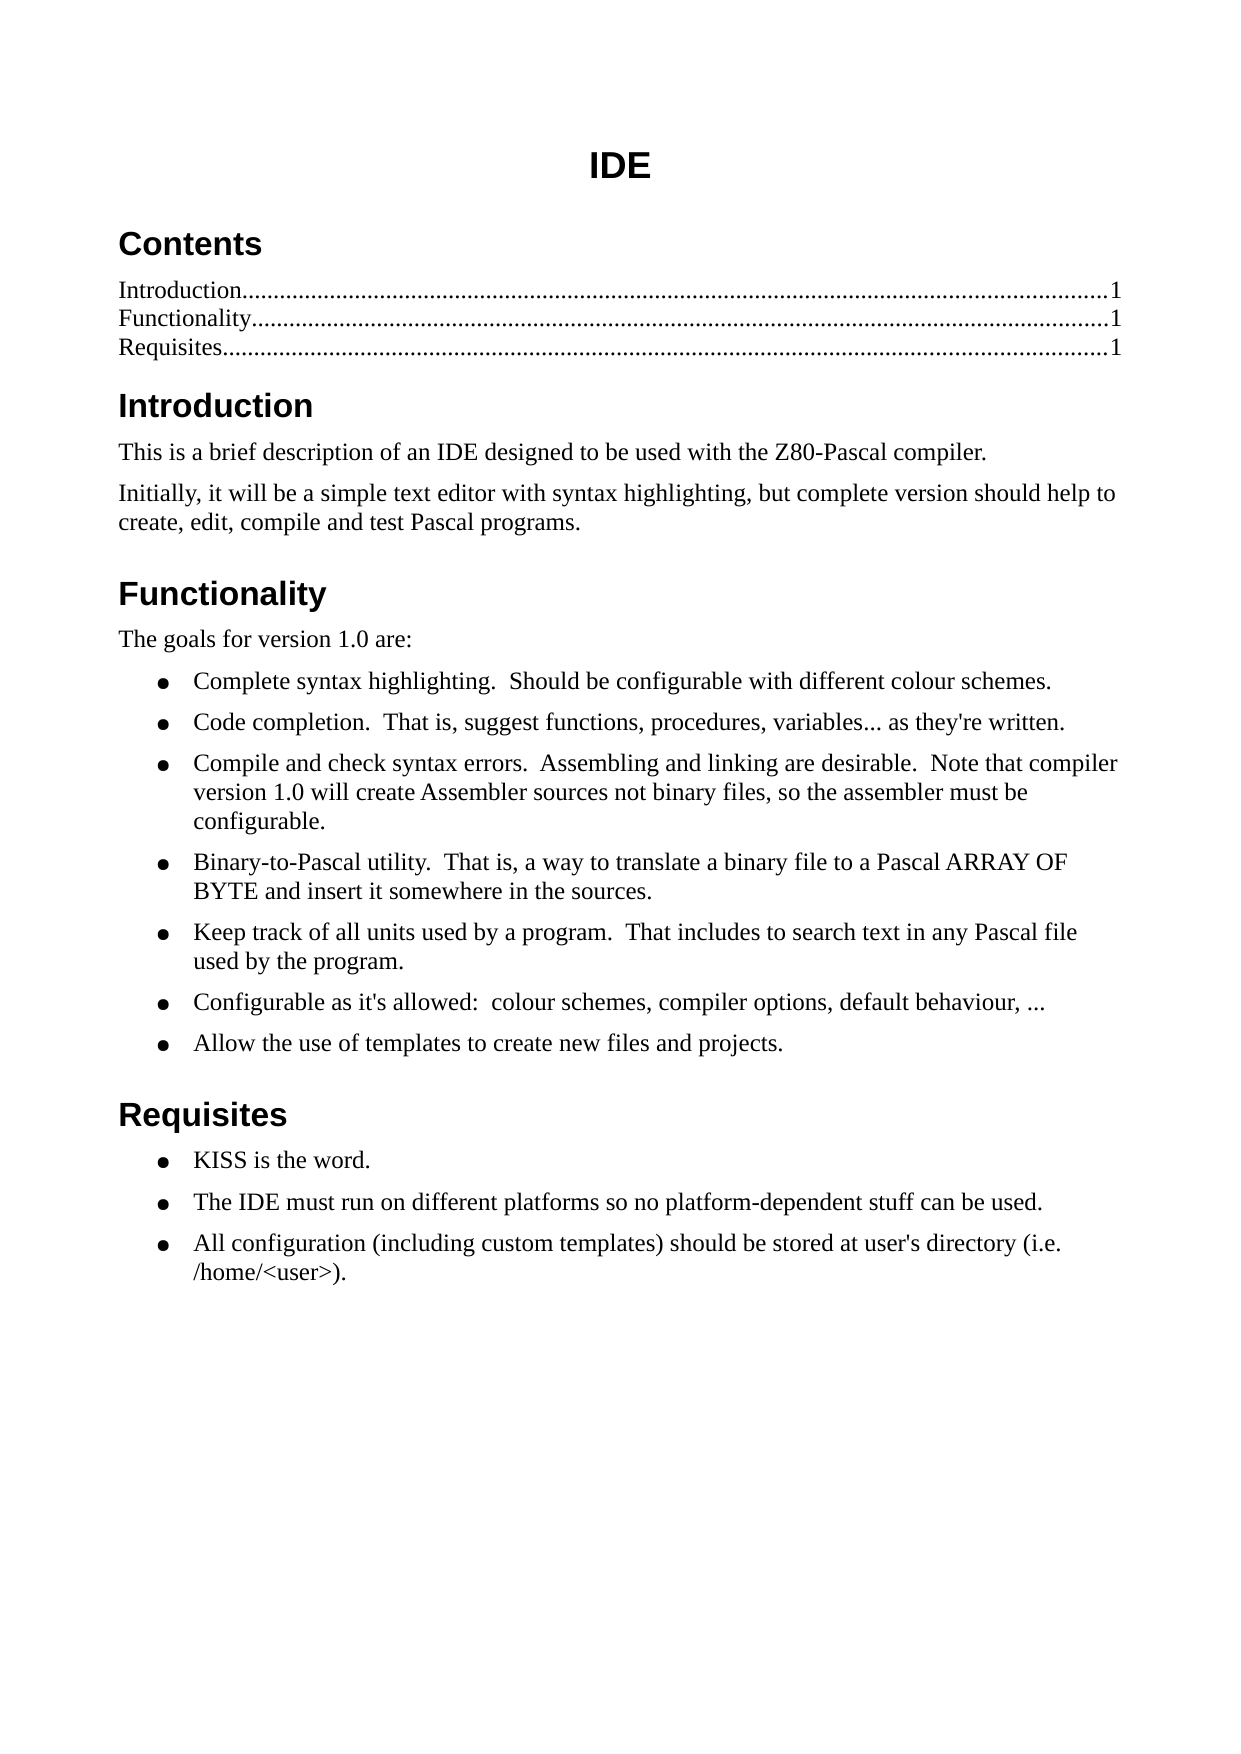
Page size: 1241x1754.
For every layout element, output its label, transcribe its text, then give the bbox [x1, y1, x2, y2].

text This is a brief description of an IDE designed to be used with the Z80-Pascal compiler. [118, 437, 1122, 466]
list The IDE must run on different platforms so no platform-dependent stuff can be used. [156, 1187, 1122, 1216]
list All configuration (including custom templates) should be stored at user's directory (i.e. /home/<user>). [156, 1228, 1122, 1286]
text Introduction 1 [118, 275, 1122, 303]
list Allow the use of templates to create new files and projects. [156, 1028, 1122, 1057]
list Keep track of all units used by a program. That includes to search text in any Pascal file used by the program. [156, 917, 1122, 974]
list Binary-to-Pascal utility. That is, a way to translate a binary file to a Pascal ARRAY OF BYTE and insert it somewhere in the sources. [156, 847, 1122, 904]
list KISS is the word. [156, 1146, 1122, 1174]
text Initially, it will be a simple text editor with syntax highlighting, but complete version should help to create, edit, compile and test Pascal programs. [118, 478, 1122, 536]
subtitle Contents [118, 224, 1122, 262]
text Functionality 1 [118, 303, 1122, 332]
text The goals for version 1.0 are: [118, 624, 1122, 653]
subtitle Introduction [118, 386, 1122, 424]
list Compile and check syntax errors. Assembling and linking are desirable. Note that compiler version 1.0 will create Assembler sources not binary files, so the assembler must be configurable. [156, 748, 1122, 834]
list Complete syntax highlighting. Should be configurable with different colour schemes. [156, 666, 1122, 694]
text Requisites 1 [118, 332, 1122, 361]
list Code completion. That is, suggest functions, procedures, variables... as they're written. [156, 707, 1122, 736]
list Configurable as it's allowed: colour schemes, compiler options, default behaviour, ... [156, 987, 1122, 1016]
subtitle Requisites [118, 1094, 1122, 1133]
title IDE [118, 143, 1122, 186]
subtitle Functionality [118, 573, 1122, 612]
